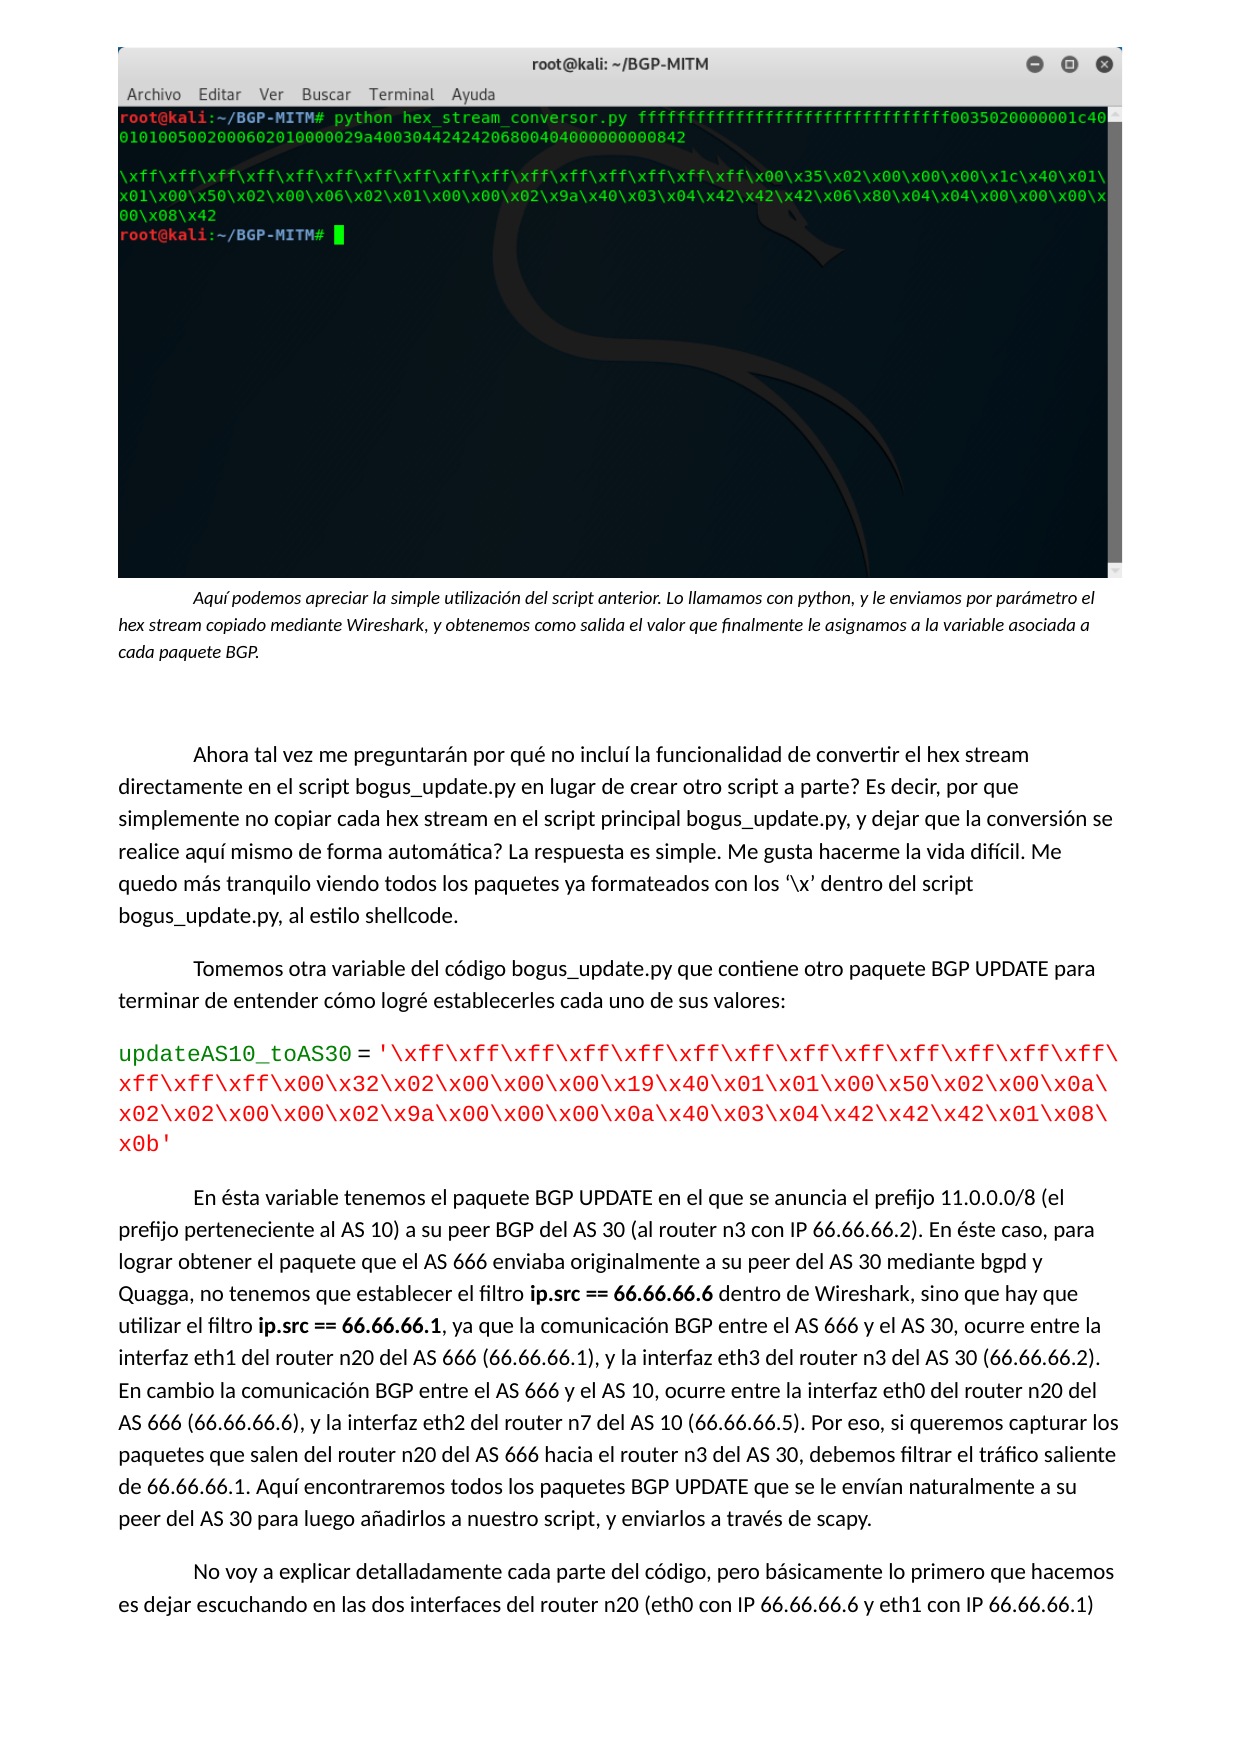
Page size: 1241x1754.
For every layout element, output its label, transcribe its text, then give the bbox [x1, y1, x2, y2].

text updateAS10_toAS30 = '\xff\xff\xff\xff\xff\xff\xff\xff\xff\xff\xff\xff\xff\xff\xff\xff\x00\x32\x02\x00\x00\x00\x19\x40\x01\x01\x00\x50\x02\x00\x0a\x02\x02\x00\x00\x02\x9a\x00\x00\x00\x0a\x40\x03\x04\x42\x42\x42\x01\x08\x0b' [118, 1039, 1122, 1158]
text Ahora tal vez me preguntarán por qué no incluí la funcionalidad de convertir el hex stream directamente en el script bogus_update.py en lugar de crear otro script a parte? Es decir, por que simplemente no copiar cada hex stream en el script principal bogus_update.py, y dejar que la conversión se realice aquí mismo de forma automática? La respuesta es simple. Me gusta hacerme la vida difícil. Me quedo más tranquilo viendo todos los paquetes ya formateados con los ‘\x’ dentro del script bogus_update.py, al estilo shellcode. [118, 740, 1122, 929]
text No voy a explicar detalladamente cada parte del código, pero básicamente lo primero que hacemos es dejar escuchando en las dos interfaces del router n20 (eth0 con IP 66.66.66.6 y eth1 con IP 66.66.66.1) [118, 1557, 1122, 1618]
text Tomemos otra variable del código bogus_update.py que contiene otro paquete BGP UPDATE para terminar de entender cómo logré establecerles cada uno de sus valores: [118, 954, 1122, 1014]
text Aquí podemos apreciar la simple utilización del script anterior. Lo llamamos con python, y le enviamos por parámetro el hex stream copiado mediante Wireshark, y obtenemos como salida el valor que finalmente le asignamos a la variable asociada a cada paquete BGP. [118, 578, 1122, 663]
picture [118, 47, 1123, 578]
text En ésta variable tenemos el paquete BGP UPDATE en el que se anuncia el prefijo 11.0.0.0/8 (el prefijo perteneciente al AS 10) a su peer BGP del AS 30 (al router n3 con IP 66.66.66.2). En éste caso, para lograr obtener el paquete que el AS 666 enviaba originalmente a su peer del AS 30 mediante bgpd y Quagga, no tenemos que establecer el filtro ip.src == 66.66.66.6 dentro de Wireshark, sino que hay que utilizar el filtro ip.src == 66.66.66.1, ya que la comunicación BGP entre el AS 666 y el AS 30, ocurre entre la interfaz eth1 del router n20 del AS 666 (66.66.66.1), y la interfaz eth3 del router n3 del AS 30 (66.66.66.2). En cambio la comunicación BGP entre el AS 666 y el AS 10, ocurre entre la interfaz eth0 del router n20 del AS 666 (66.66.66.6), y la interfaz eth2 del router n7 del AS 10 (66.66.66.5). Por eso, si queremos capturar los paquetes que salen del router n20 del AS 666 hacia el router n3 del AS 30, debemos filtrar el tráfico saliente de 66.66.66.1. Aquí encontraremos todos los paquetes BGP UPDATE que se le envían naturalmente a su peer del AS 30 para luego añadirlos a nuestro script, y enviarlos a través de scapy. [118, 1183, 1122, 1532]
